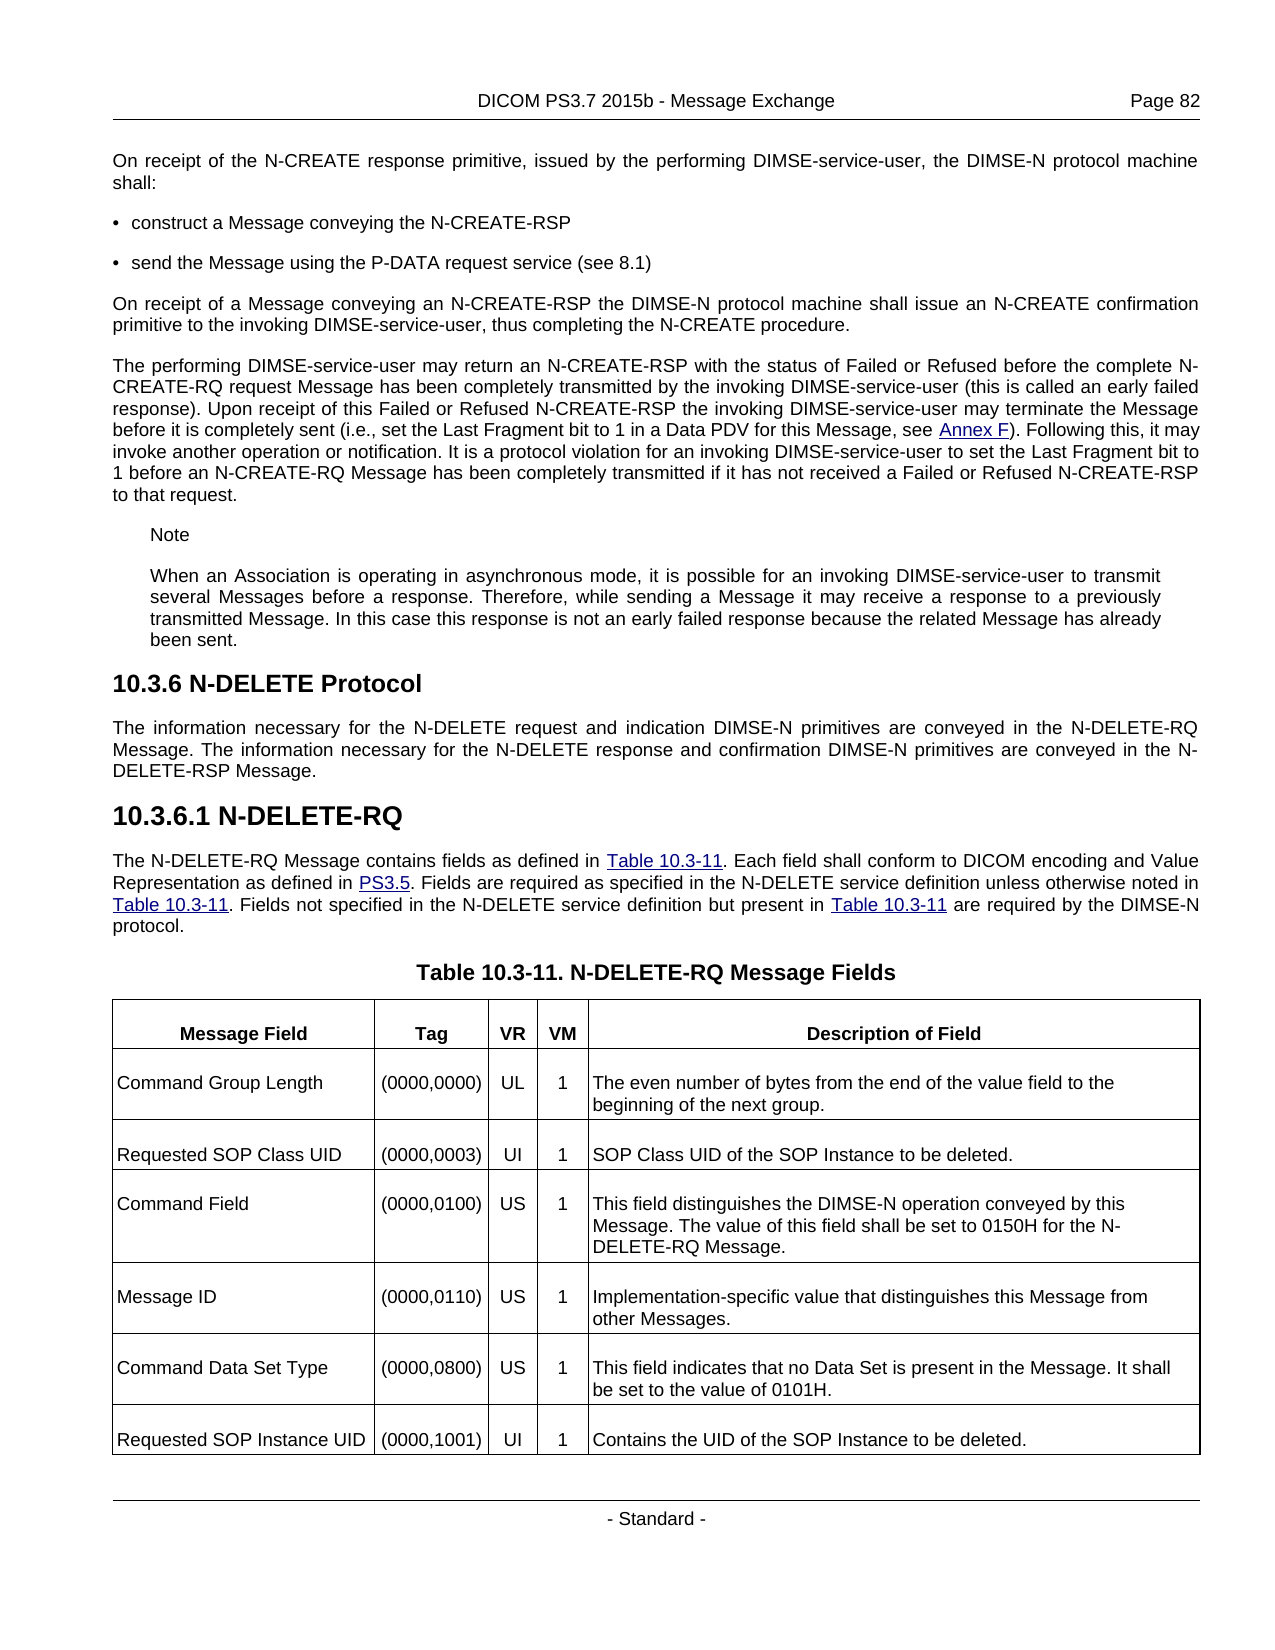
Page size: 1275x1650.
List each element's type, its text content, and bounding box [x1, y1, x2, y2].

table_cell Requested SOP Class UID [113, 1120, 374, 1169]
table_cell UL [489, 1049, 537, 1119]
text The information necessary for the N-DELETE request and indication DIMSE-N primitives are conveyed in the N-DELETE-RQ Message. The information necessary for the N-DELETE response and confirmation DIMSE-N primitives are conveyed in the N-DELETE-RSP Message. [112, 717, 1200, 782]
text When an Association is operating in asynchronous mode, it is possible for an invoking DIMSE-service-user to transmit several Messages before a response. Therefore, while sending a Message it may receive a response to a previously transmitted Message. In this case this response is not an early failed response because the related Message has already been sent. [150, 564, 1162, 651]
table_header Tag [375, 1000, 488, 1048]
table_cell UI [489, 1405, 537, 1454]
table_cell (0000,0100) [375, 1170, 488, 1262]
text On receipt of the N-CREATE response primitive, issued by the performing DIMSE-service-user, the DIMSE-N protocol machine shall: [112, 150, 1200, 193]
text 10.3.6 N-DELETE Protocol [112, 669, 1200, 698]
table_cell Contains the UID of the SOP Instance to be deleted. [589, 1405, 1199, 1454]
table_cell Message ID [113, 1263, 374, 1333]
table_cell Command Group Length [113, 1049, 374, 1119]
text Note [150, 524, 1162, 546]
text The N-DELETE-RQ Message contains fields as defined in Table 10.3-11. Each field shall conform to DICOM encoding and Value Representation as defined in PS3.5. Fields are required as specified in the N-DELETE service definition unless otherwise noted in Table 10.3-11. Fields not specified in the N-DELETE service definition but present in Table 10.3-11 are required by the DIMSE-N protocol. [112, 850, 1200, 937]
table_cell The even number of bytes from the end of the value field to the beginning of the next group. [589, 1049, 1199, 1119]
table_cell Requested SOP Instance UID [113, 1405, 374, 1454]
list construct a Message conveying the N-CREATE-RSP [112, 212, 1200, 233]
table_cell 1 [538, 1263, 588, 1333]
table_cell US [489, 1334, 537, 1404]
table_cell 1 [538, 1049, 588, 1119]
text On receipt of a Message conveying an N-CREATE-RSP the DIMSE-N protocol machine shall issue an N-CREATE confirmation primitive to the invoking DIMSE-service-user, thus completing the N-CREATE procedure. [112, 292, 1200, 336]
table_cell This field distinguishes the DIMSE-N operation conveyed by this Message. The value of this field shall be set to 0150H for the N-DELETE-RQ Message. [589, 1170, 1199, 1262]
table_cell 1 [538, 1170, 588, 1262]
table_cell Command Field [113, 1170, 374, 1262]
text The performing DIMSE-service-user may return an N-CREATE-RSP with the status of Failed or Refused before the complete N-CREATE-RQ request Message has been completely transmitted by the invoking DIMSE-service-user (this is called an early failed response). Upon receipt of this Failed or Refused N-CREATE-RSP the invoking DIMSE-service-user may terminate the Message before it is completely sent (i.e., set the Last Fragment bit to 1 in a Data PDV for this Message, see Annex F). Following this, it may invoke another operation or notification. It is a protocol violation for an invoking DIMSE-service-user to set the Last Fragment bit to 1 before an N-CREATE-RQ Message has been completely transmitted if it has not received a Failed or Refused N-CREATE-RSP to that request. [112, 354, 1200, 505]
table_cell 1 [538, 1334, 588, 1404]
table_cell (0000,0000) [375, 1049, 488, 1119]
table_cell (0000,0800) [375, 1334, 488, 1404]
table_cell Command Data Set Type [113, 1334, 374, 1404]
table_header VR [489, 1000, 537, 1048]
table_cell Implementation-specific value that distinguishes this Message from other Messages. [589, 1263, 1199, 1333]
table_cell 1 [538, 1120, 588, 1169]
table_cell 1 [538, 1405, 588, 1454]
table_header VM [538, 1000, 588, 1048]
table_cell (0000,1001) [375, 1405, 488, 1454]
table_cell (0000,0003) [375, 1120, 488, 1169]
table_cell (0000,0110) [375, 1263, 488, 1333]
table_cell SOP Class UID of the SOP Instance to be deleted. [589, 1120, 1199, 1169]
table_header Description of Field [589, 1000, 1199, 1048]
text 10.3.6.1 N-DELETE-RQ [112, 800, 1200, 832]
list send the Message using the P-DATA request service (see 8.1) [112, 252, 1200, 274]
text Table 10.3-11. N-DELETE-RQ Message Fields [112, 959, 1200, 985]
table_cell UI [489, 1120, 537, 1169]
table_cell US [489, 1170, 537, 1262]
table_cell This field indicates that no Data Set is present in the Message. It shall be set to the value of 0101H. [589, 1334, 1199, 1404]
table_cell US [489, 1263, 537, 1333]
table_header Message Field [113, 1000, 374, 1048]
